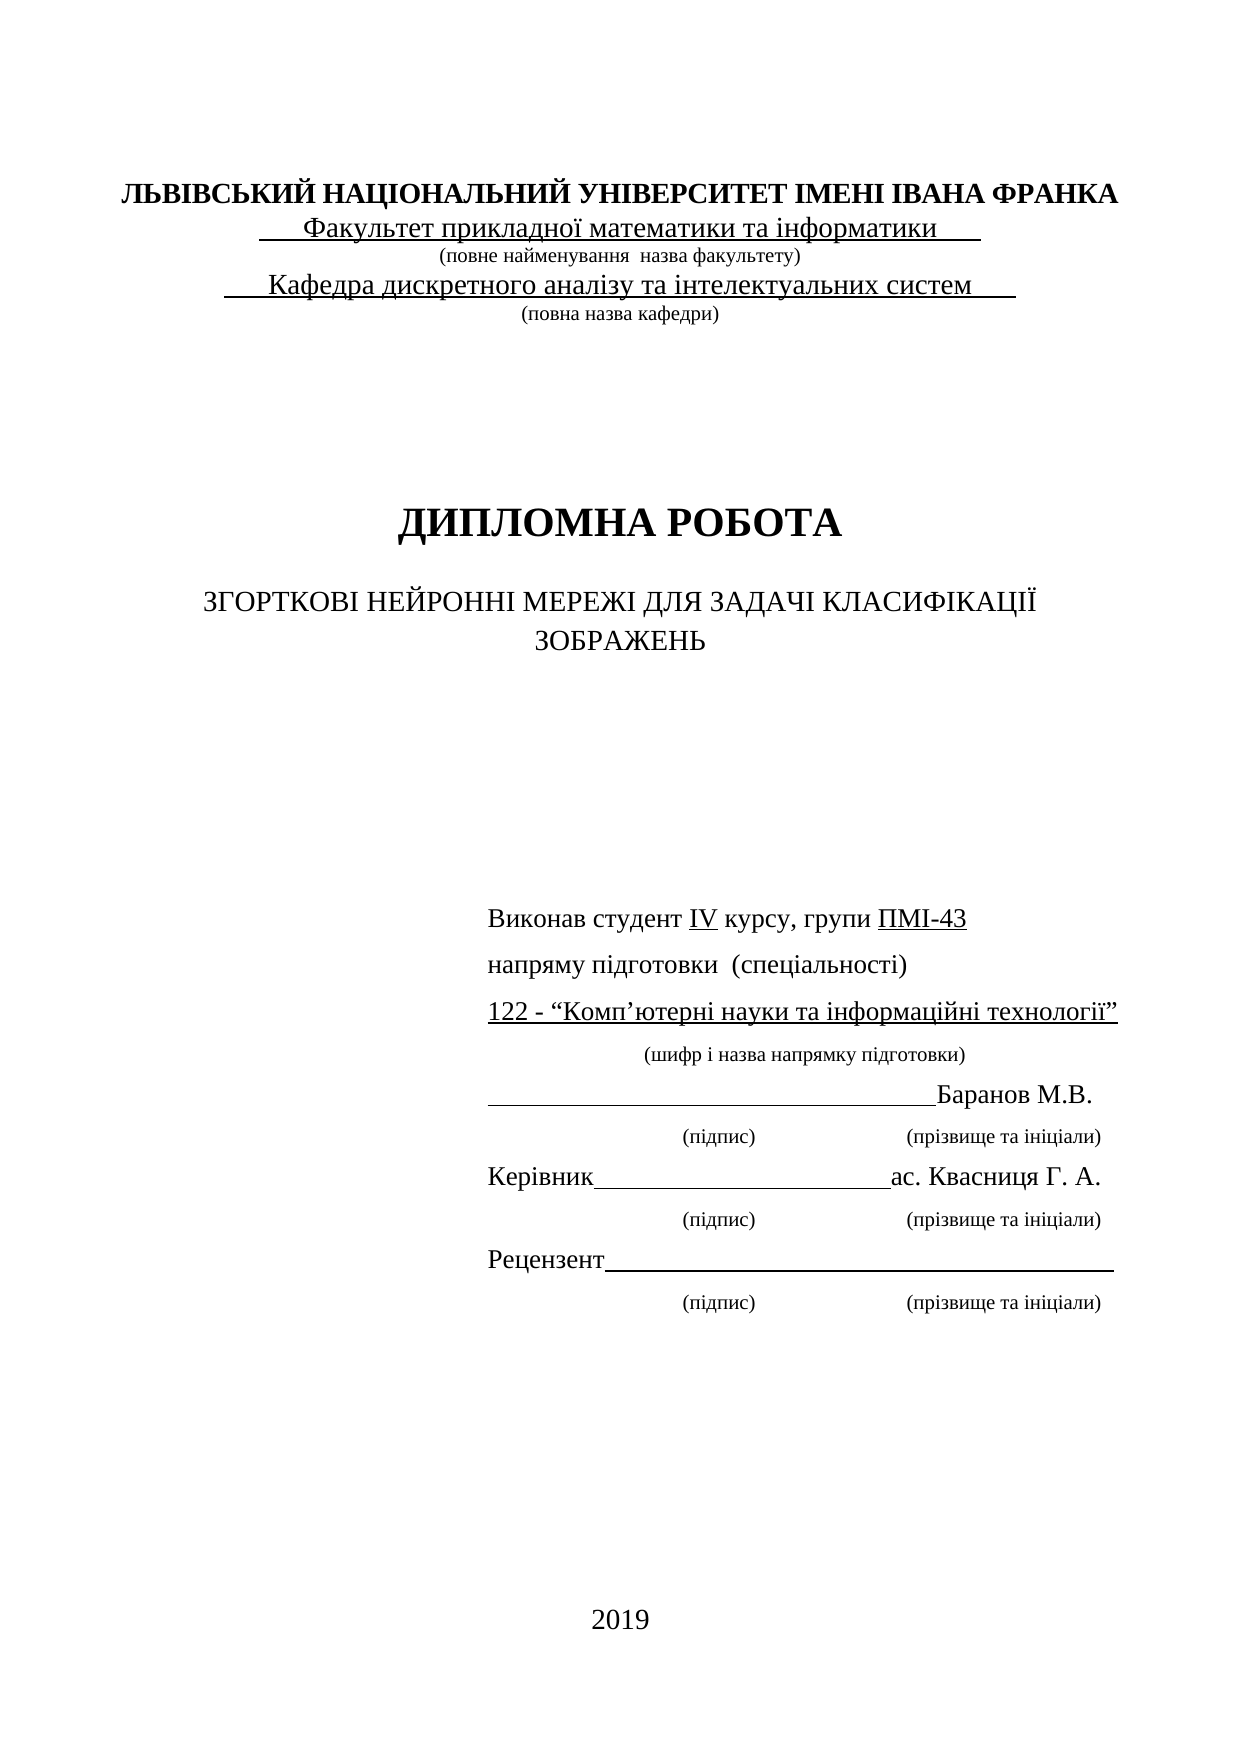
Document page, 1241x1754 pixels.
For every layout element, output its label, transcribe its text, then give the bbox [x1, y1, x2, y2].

title (підпис) (прізвище та ініціали) [487, 1124, 1122, 1148]
text ДИПЛОМНА РОБОТА [118, 498, 1122, 546]
title ЛЬВІВСЬКИЙ НАЦІОНАЛЬНИЙ УНІВЕРСИТЕТ ІМЕНІ ІВАНА ФРАНКА [118, 176, 1122, 210]
title (підпис) (прізвище та ініціали) [118, 1207, 1122, 1231]
title Факультет прикладної математики та інформатики [118, 210, 1122, 243]
title Виконав студент IV курсу, групи ПМІ-43 [487, 902, 1122, 933]
title (підпис) (прізвище та ініціали) [118, 1290, 1122, 1314]
title Кафедра дискретного аналізу та інтелектуальних систем [118, 267, 1122, 301]
title Баранов М.В. [487, 1078, 1122, 1109]
title Керівник ас. Квасниця Г. А. [487, 1161, 1122, 1192]
title (повна назва кафедри) [118, 301, 1122, 325]
title напряму підготовки (спеціальності) [487, 948, 1122, 979]
title 122 - “Комп’ютерні науки та інформаційні технології” [487, 995, 1122, 1026]
title (шифр і назва напрямку підготовки) [487, 1042, 1122, 1066]
text ЗГОРТКОВІ НЕЙРОННІ МЕРЕЖІ ДЛЯ ЗАДАЧІ КЛАСИФІКАЦІЇ ЗОБРАЖЕНЬ [118, 584, 1122, 656]
title Рецензент [487, 1243, 1122, 1274]
title (повне найменування назва факультету) [118, 243, 1122, 267]
